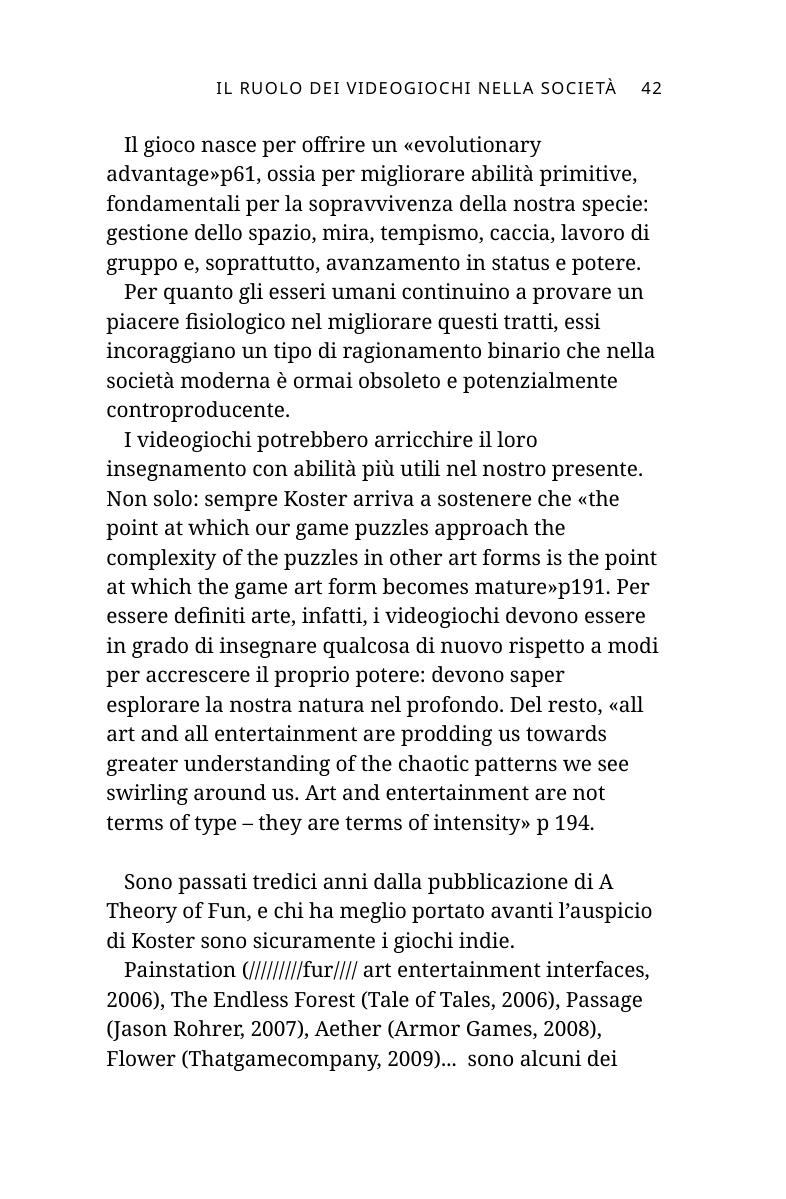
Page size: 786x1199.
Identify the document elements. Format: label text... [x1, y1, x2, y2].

text Sono passati tredici anni dalla pubblicazione di A Theory of Fun, e chi ha meglio portato avanti l’auspicio di Koster sono sicuramente i giochi indie. [106, 866, 661, 954]
text Il gioco nasce per offrire un «evolutionary advantage»p61, ossia per migliorare abilità primitive, fondamentali per la sopravvivenza della nostra specie: gestione dello spazio, mira, tempismo, caccia, lavoro di gruppo e, soprattutto, avanzamento in status e potere. [106, 129, 661, 276]
text Per quanto gli esseri umani continuino a provare un piacere fisiologico nel migliorare questi tratti, essi incoraggiano un tipo di ragionamento binario che nella società moderna è ormai obsoleto e potenzialmente controproducente. [106, 276, 661, 424]
text I videogiochi potrebbero arricchire il loro insegnamento con abilità più utili nel nostro presente. Non solo: sempre Koster arriva a sostenere che «the point at which our game puzzles approach the complexity of the puzzles in other art forms is the point at which the game art form becomes mature»p191. Per essere definiti arte, infatti, i videogiochi devono essere in grado di insegnare qualcosa di nuovo rispetto a modi per accrescere il proprio potere: devono saper esplorare la nostra natura nel profondo. Del resto, «all art and all entertainment are prodding us towards greater understanding of the chaotic patterns we see swirling around us. Art and entertainment are not terms of type – they are terms of intensity» p 194. [106, 424, 661, 836]
text Painstation (/////////fur//// art entertainment interfaces, 2006), The Endless Forest (Tale of Tales, 2006), Passage (Jason Rohrer, 2007), Aether (Armor Games, 2008), Flower (Thatgamecompany, 2009)... sono alcuni dei [106, 954, 661, 1072]
